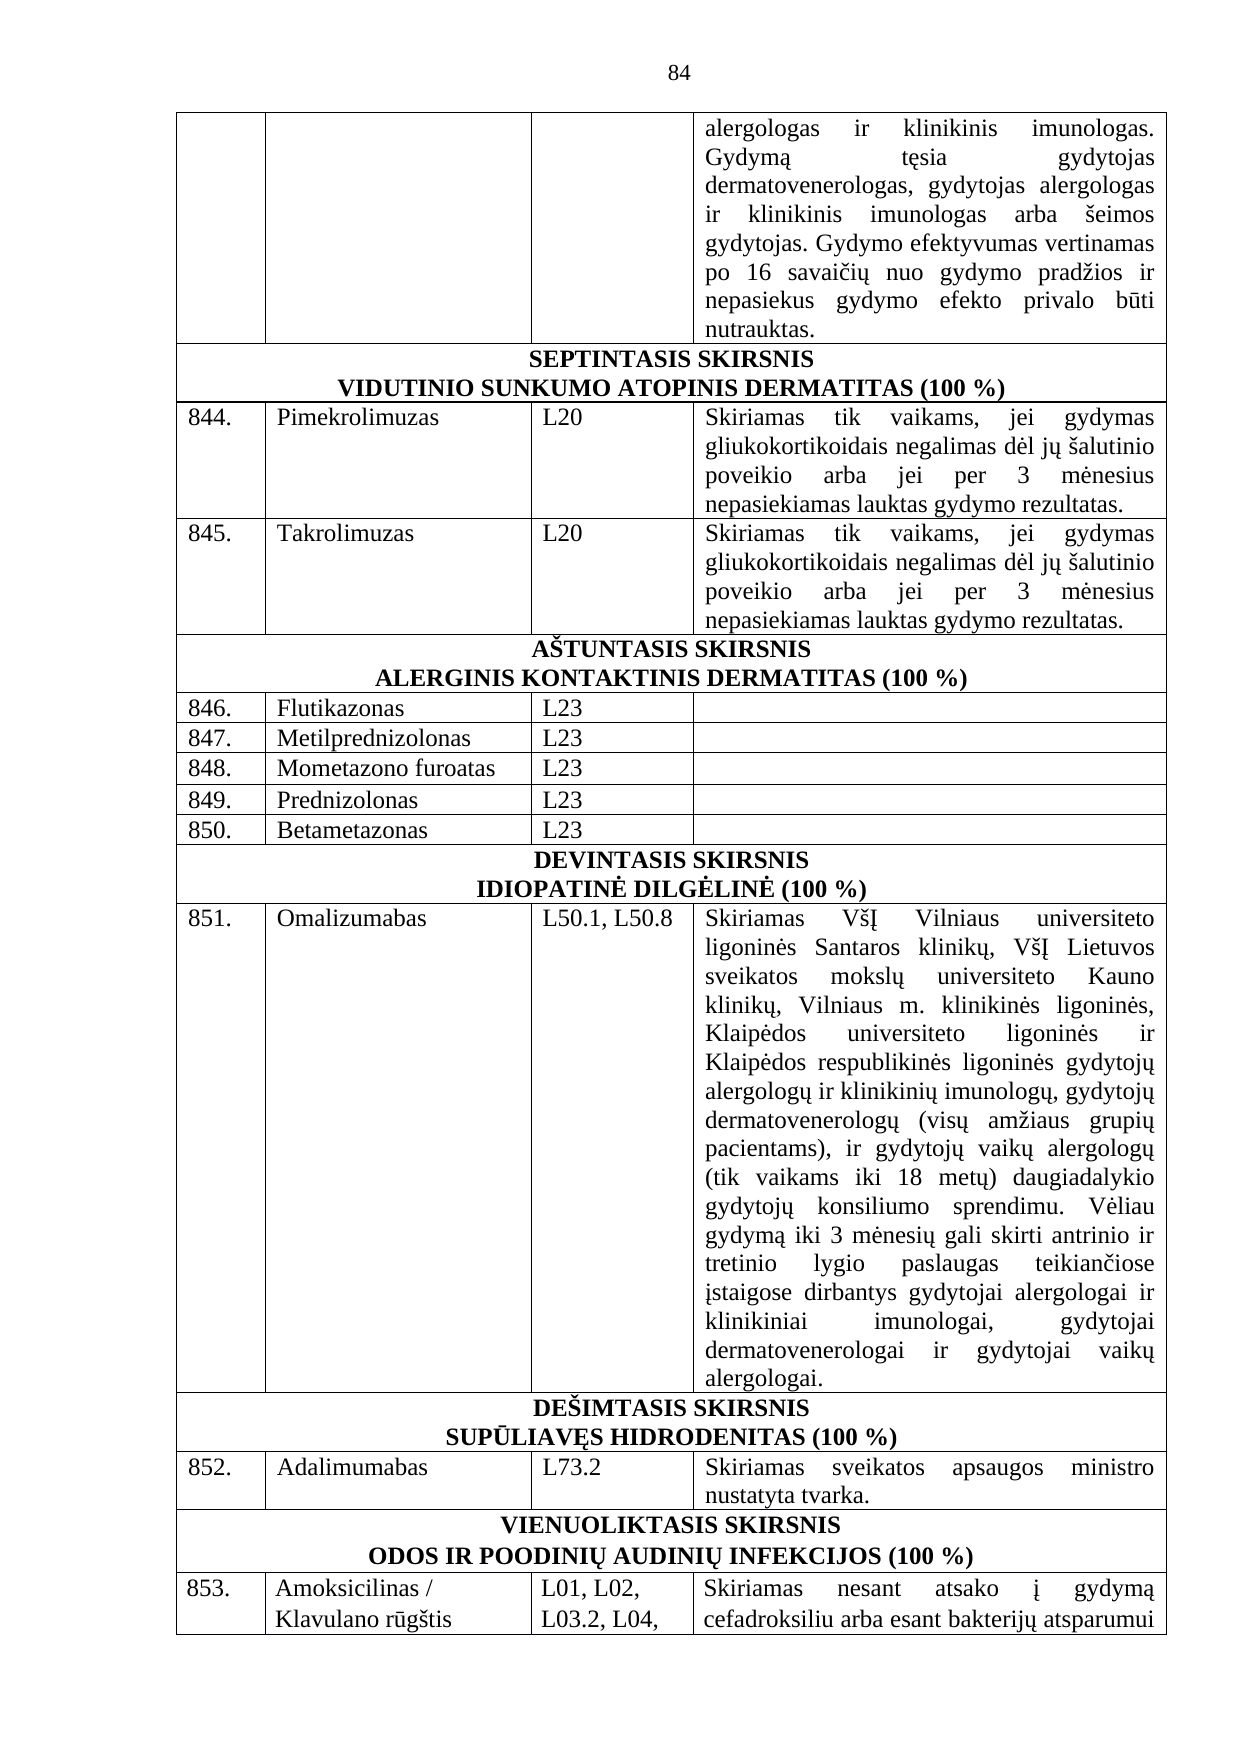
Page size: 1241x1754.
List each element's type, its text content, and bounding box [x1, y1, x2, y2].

table_cell DEVINTASIS SKIRSNIS IDIOPATINĖ DILGĖLINĖ (100 %) [177, 845, 1166, 902]
table_cell 849. [177, 785, 265, 814]
table_cell Amoksicilinas / Klavulano rūgštis [266, 1573, 531, 1634]
table_cell L23 [532, 753, 693, 784]
table_cell L20 [532, 403, 693, 517]
table_cell 845. [177, 519, 265, 633]
table_cell Omalizumabas [266, 904, 531, 1392]
table_cell L23 [532, 815, 693, 844]
table_cell 851. [177, 904, 265, 1392]
table_cell [694, 723, 1166, 752]
table_cell AŠTUNTASIS SKIRSNIS ALERGINIS KONTAKTINIS DERMATITAS (100 %) [177, 635, 1166, 692]
table_cell 848. [177, 753, 265, 784]
table_cell Adalimumabas [266, 1452, 531, 1509]
table_cell L73.2 [532, 1452, 693, 1509]
table_cell alergologas ir klinikinis imunologas. Gydymą tęsia gydytojas dermatovenerologas, gydytojas alergologas ir klinikinis imunologas arba šeimos gydytojas. Gydymo efektyvumas vertinamas po 16 savaičių nuo gydymo pradžios ir nepasiekus gydymo efekto privalo būti nutrauktas. [694, 113, 1166, 343]
table_cell [177, 113, 265, 343]
table_cell Skiriamas tik vaikams, jei gydymas gliukokortikoidais negalimas dėl jų šalutinio poveikio arba jei per 3 mėnesius nepasiekiamas lauktas gydymo rezultatas. [694, 519, 1166, 633]
table_cell L20 [532, 519, 693, 633]
table_cell [532, 113, 693, 343]
table_cell Takrolimuzas [266, 519, 531, 633]
table_cell Skiriamas tik vaikams, jei gydymas gliukokortikoidais negalimas dėl jų šalutinio poveikio arba jei per 3 mėnesius nepasiekiamas lauktas gydymo rezultatas. [694, 403, 1166, 517]
table_cell 847. [177, 723, 265, 752]
table_cell L23 [532, 693, 693, 722]
table_cell Skiriamas nesant atsako į gydymą cefadroksiliu arba esant bakterijų atsparumui [694, 1573, 1166, 1634]
table_cell Prednizolonas [266, 785, 531, 814]
table_cell Metilprednizolonas [266, 723, 531, 752]
table_cell L50.1, L50.8 [532, 904, 693, 1392]
table_cell Flutikazonas [266, 693, 531, 722]
table_cell 852. [177, 1452, 265, 1509]
table_cell DEŠIMTASIS SKIRSNIS SUPŪLIAVĘS HIDRODENITAS (100 %) [177, 1393, 1166, 1451]
table_cell 846. [177, 693, 265, 722]
table_cell SEPTINTASIS SKIRSNIS VIDUTINIO SUNKUMO ATOPINIS DERMATITAS (100 %) [177, 344, 1166, 401]
table_cell [266, 113, 531, 343]
table_cell VIENUOLIKTASIS SKIRSNIS ODOS IR POODINIŲ AUDINIŲ INFEKCIJOS (100 %) [177, 1510, 1166, 1572]
table_cell Skiriamas sveikatos apsaugos ministro nustatyta tvarka. [694, 1452, 1166, 1509]
table_cell L23 [532, 723, 693, 752]
table_cell 850. [177, 815, 265, 844]
table_cell 853. [177, 1573, 265, 1634]
table_cell [694, 785, 1166, 814]
table_cell L23 [532, 785, 693, 814]
table_cell L01, L02, L03.2, L04, [532, 1573, 693, 1634]
table_cell Mometazono furoatas [266, 753, 531, 784]
table_cell [694, 815, 1166, 844]
table_cell Betametazonas [266, 815, 531, 844]
table_cell Pimekrolimuzas [266, 403, 531, 517]
table_cell 844. [177, 403, 265, 517]
table_cell Skiriamas VšĮ Vilniaus universiteto ligoninės Santaros klinikų, VšĮ Lietuvos sveikatos mokslų universiteto Kauno klinikų, Vilniaus m. klinikinės ligoninės, Klaipėdos universiteto ligoninės ir Klaipėdos respublikinės ligoninės gydytojų alergologų ir klinikinių imunologų, gydytojų dermatovenerologų (visų amžiaus grupių pacientams), ir gydytojų vaikų alergologų (tik vaikams iki 18 metų) daugiadalykio gydytojų konsiliumo sprendimu. Vėliau gydymą iki 3 mėnesių gali skirti antrinio ir tretinio lygio paslaugas teikiančiose įstaigose dirbantys gydytojai alergologai ir klinikiniai imunologai, gydytojai dermatovenerologai ir gydytojai vaikų alergologai. [694, 904, 1166, 1392]
table_cell [694, 693, 1166, 722]
table_cell [694, 753, 1166, 784]
